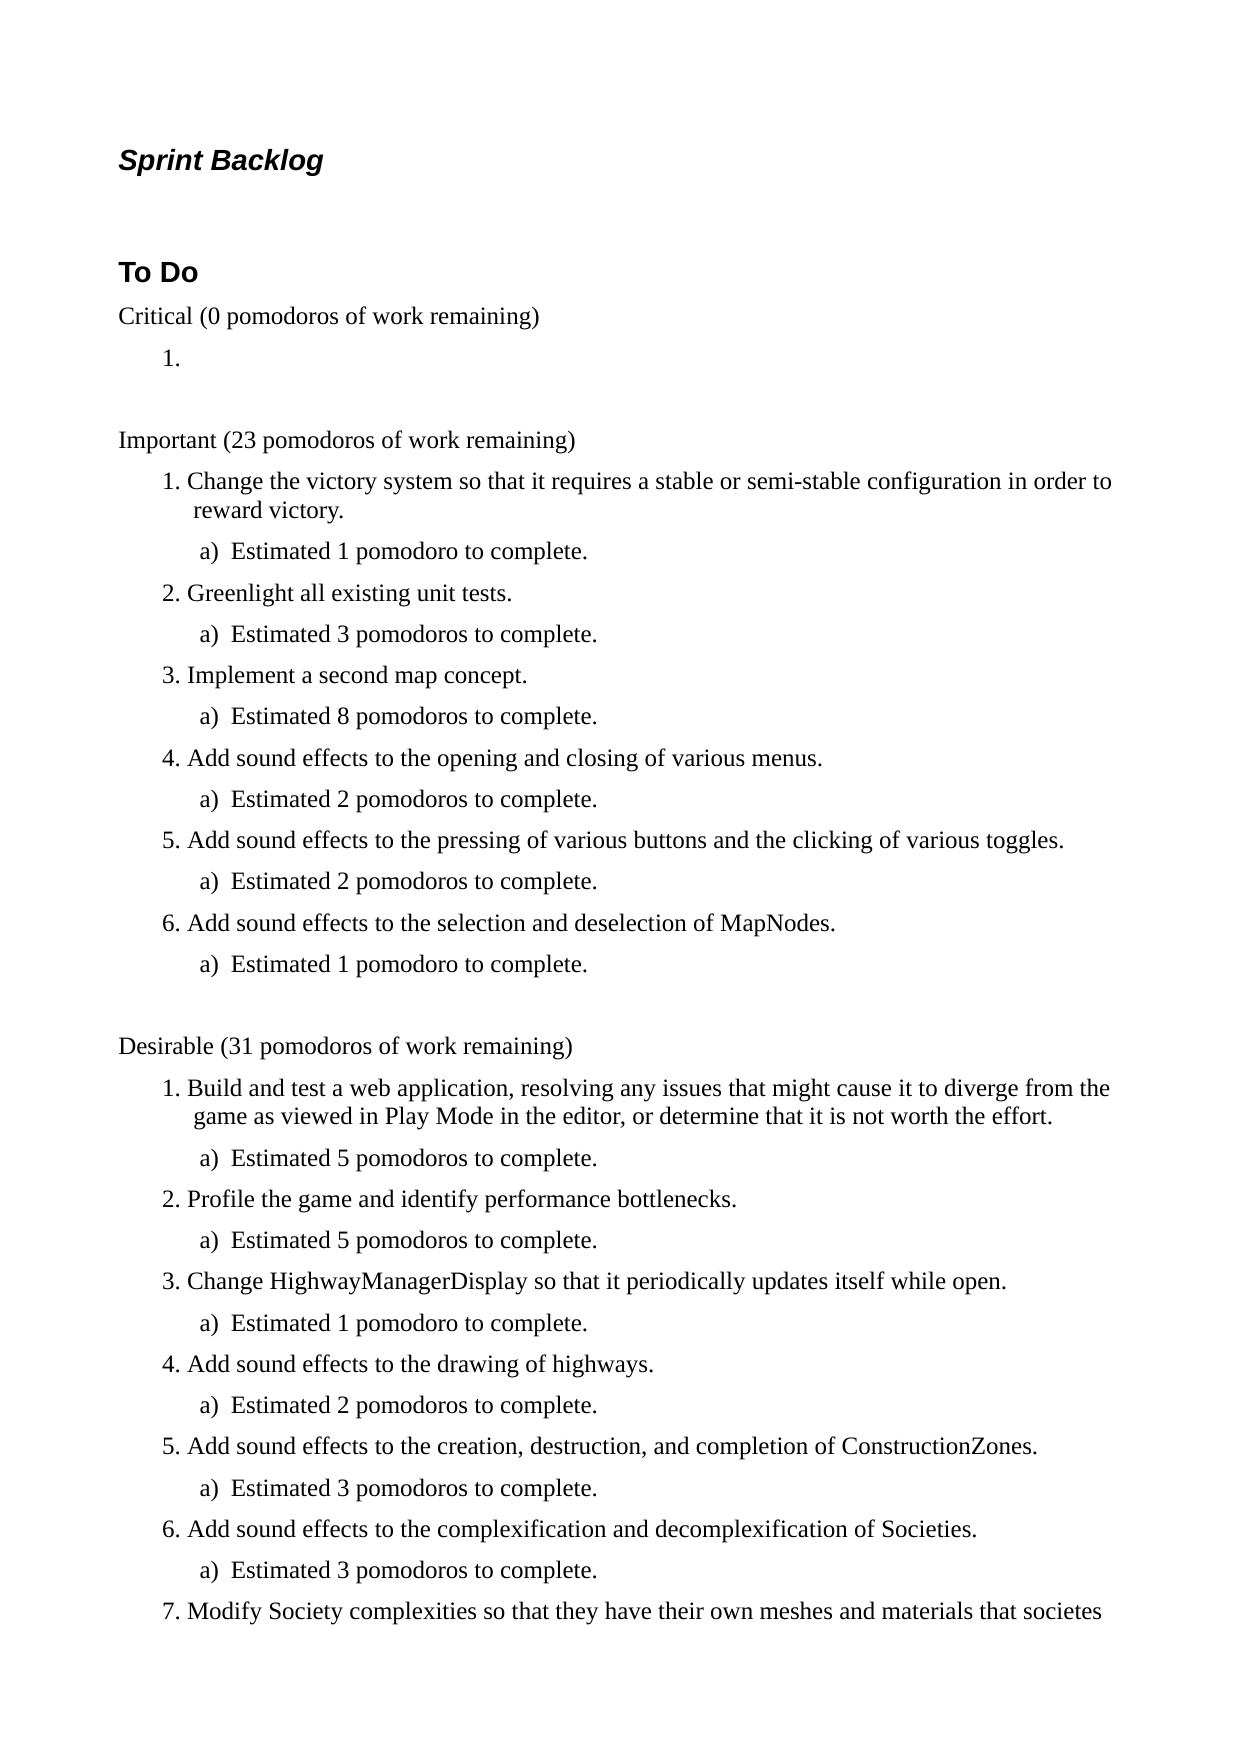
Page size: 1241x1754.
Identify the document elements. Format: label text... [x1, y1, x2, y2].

list Add sound effects to the creation, destruction, and completion of ConstructionZones. [156, 1431, 1122, 1460]
list Add sound effects to the complexification and decomplexification of Societies. [156, 1514, 1122, 1543]
list Add sound effects to the opening and closing of various menus. [156, 743, 1122, 771]
list Estimated 3 pomodoros to complete. [193, 1555, 1122, 1584]
list Implement a second map concept. [156, 660, 1122, 689]
list Modify Society complexities so that they have their own meshes and materials that societes [156, 1596, 1122, 1625]
list Estimated 8 pomodoros to complete. [193, 701, 1122, 730]
list Add sound effects to the pressing of various buttons and the clicking of various toggles. [156, 825, 1122, 854]
list Estimated 3 pomodoros to complete. [193, 619, 1122, 648]
list Estimated 5 pomodoros to complete. [193, 1143, 1122, 1171]
list Estimated 2 pomodoros to complete. [193, 1390, 1122, 1419]
list Estimated 2 pomodoros to complete. [193, 866, 1122, 895]
list Change the victory system so that it requires a stable or semi-stable configuration in order to reward victory. [156, 466, 1122, 524]
list Profile the game and identify performance bottlenecks. [156, 1184, 1122, 1213]
list Estimated 1 pomodoro to complete. [193, 1308, 1122, 1336]
list Add sound effects to the selection and deselection of MapNodes. [156, 908, 1122, 936]
text Important (23 pomodoros of work remaining) [118, 425, 1122, 454]
list Estimated 5 pomodoros to complete. [193, 1225, 1122, 1254]
subtitle To Do [118, 255, 1122, 289]
list Estimated 1 pomodoro to complete. [193, 536, 1122, 565]
list Build and test a web application, resolving any issues that might cause it to diverge from the game as viewed in Play Mode in the editor, or determine that it is not worth the effort. [156, 1073, 1122, 1130]
list Estimated 2 pomodoros to complete. [193, 784, 1122, 813]
subtitle Sprint Backlog [118, 143, 1122, 177]
text Critical (0 pomodoros of work remaining) [118, 301, 1122, 330]
list Greenlight all existing unit tests. [156, 578, 1122, 606]
list Estimated 3 pomodoros to complete. [193, 1473, 1122, 1501]
text Desirable (31 pomodoros of work remaining) [118, 1031, 1122, 1060]
list Add sound effects to the drawing of highways. [156, 1349, 1122, 1378]
list Change HighwayManagerDisplay so that it periodically updates itself while open. [156, 1266, 1122, 1295]
list Estimated 1 pomodoro to complete. [193, 949, 1122, 978]
